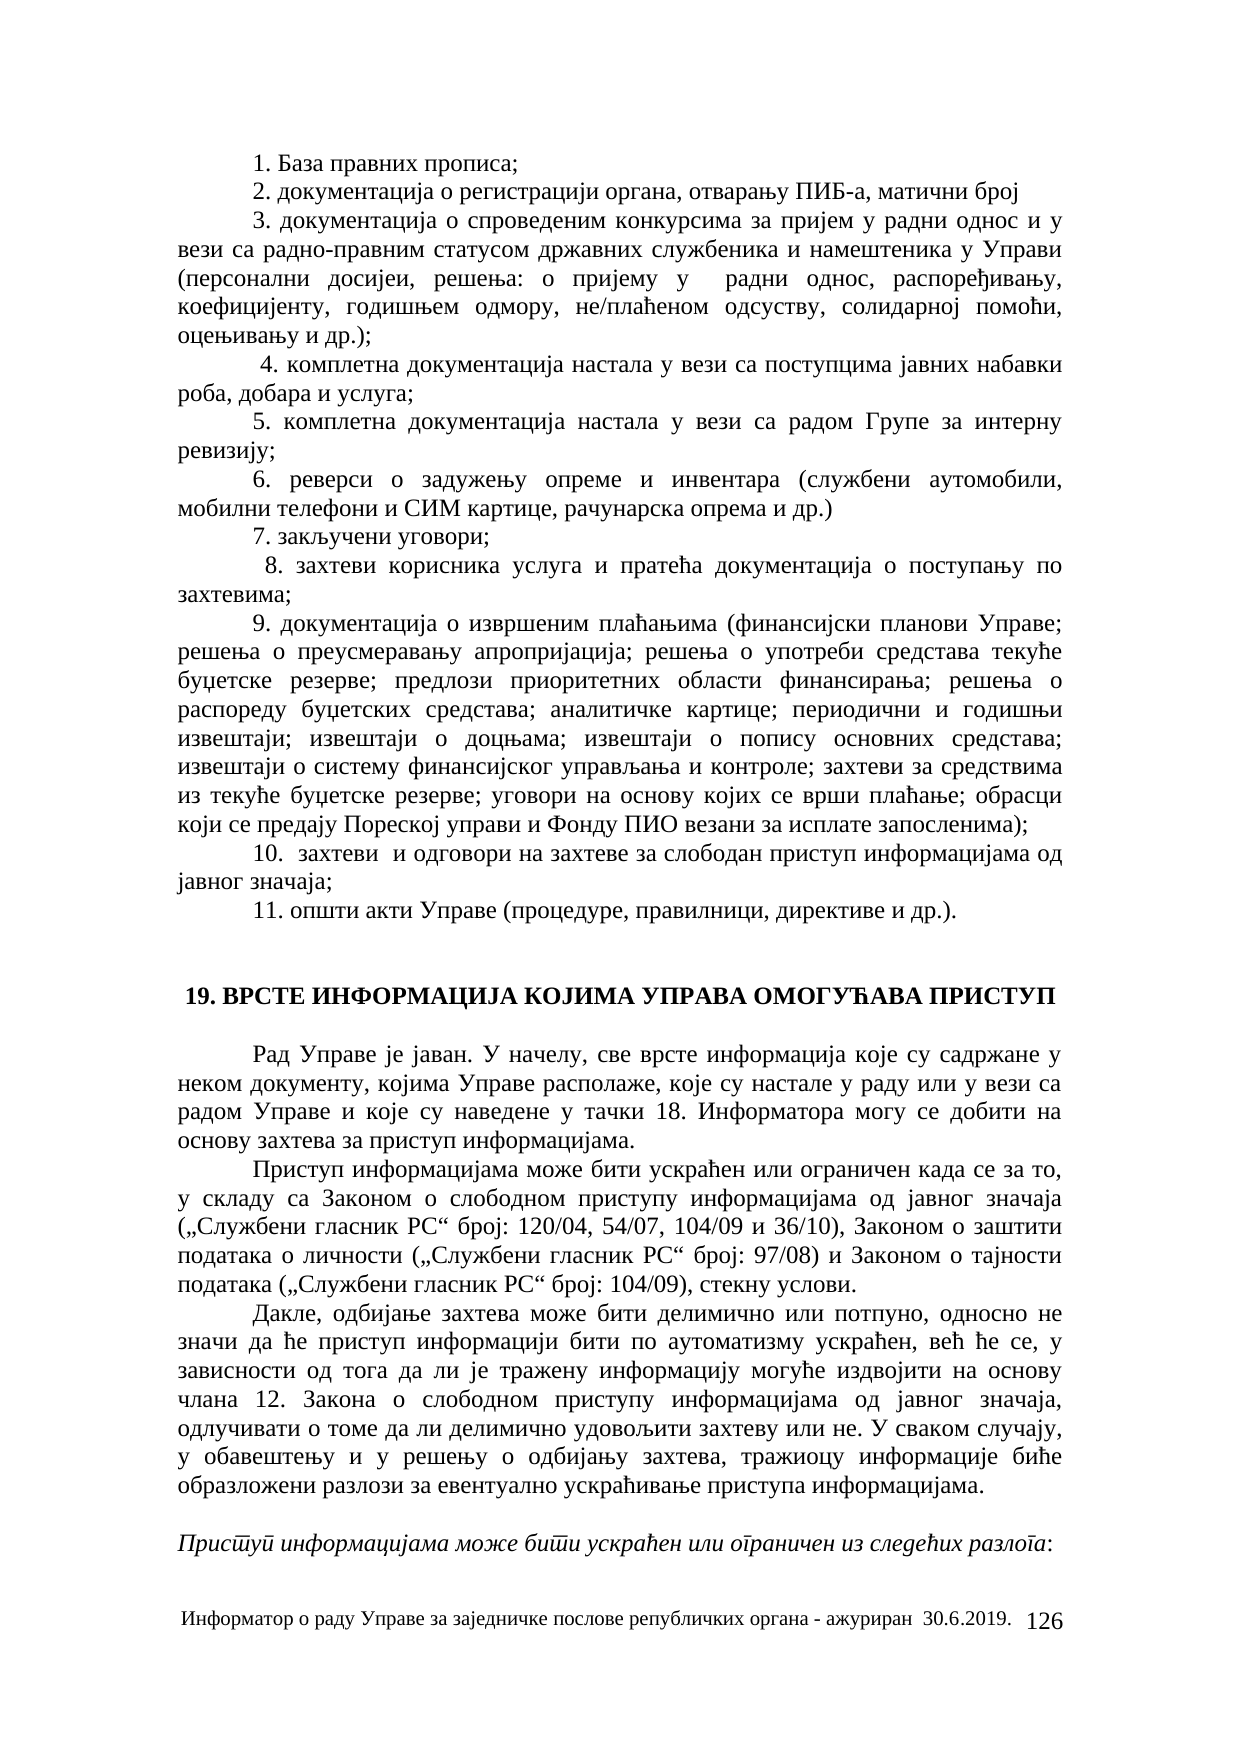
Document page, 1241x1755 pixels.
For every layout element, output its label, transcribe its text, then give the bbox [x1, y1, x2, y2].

text 1. База правних прописа; [252, 148, 1063, 176]
text 7. закључени уговори; [177, 521, 1063, 550]
text 8. захтеви корисника услуга и пратећа документација о поступању по захтевима; [177, 550, 1063, 608]
text Рад Управе је јаван. У начелу, све врсте информација које су садржане у неком документу, којима Управе располаже, које су настале у раду или у вези са радом Управе и које су наведене у тачки 18. Информатора могу се добити на основу захтева за приступ информацијама. [177, 1039, 1063, 1154]
text 6. реверси о задужењу опреме и инвентара (службени аутомобили, мобилни телефони и СИМ картице, рачунарска опрема и др.) [177, 464, 1063, 521]
text 2. документација о регистрацији органа, отварању ПИБ-а, матични број [252, 176, 1063, 205]
text 3. документација о спроведеним конкурсима за пријем у радни однос и у вези са радно-правним статусом државних службеника и намештеника у Управи (персонални досијеи, решења: о пријему у радни однос, распоређивању, коефицијенту, годишњем одмору, не/плаћеном одсуству, солидарној помоћи, оцењивању и др.); [177, 205, 1063, 349]
text Приступ информацијама може бити ускраћен или ограничен када се за то, у складу са Законом о слободном приступу информацијама од јавног значаја („Службени гласник РС“ број: 120/04, 54/07, 104/09 и 36/10), Законом о заштити података о личности („Службени гласник РС“ број: 97/08) и Законом о тајности података („Службени гласник РС“ број: 104/09), стекну услови. [177, 1154, 1063, 1298]
text 19. ВРСТЕ ИНФОРМАЦИЈА КОЈИМА УПРАВА ОМОГУЋАВА ПРИСТУП [177, 981, 1063, 1010]
text 5. комплетна документација настала у вези са радом Групе за интерну ревизију; [177, 406, 1063, 464]
text Дакле, одбијање захтева може бити делимично или потпуно, односно не значи да ће приступ информацији бити по аутоматизму ускраћен, већ ће се, у зависности од тога да ли је тражену информацију могуће издвојити на основу члана 12. Закона о слободном приступу информацијама од јавног значаја, одлучивати о томе да ли делимично удовољити захтеву или не. У сваком случају, у обавештењу и у решењу о одбијању захтева, тражиоцу информације биће образложени разлози за евентуално ускраћивање приступа информацијама. [177, 1298, 1063, 1499]
text 9. документација о извршеним плаћањима (финансијски планови Управе; решења о преусмеравању апропријација; решења о употреби средстава текуће буџетске резерве; предлози приоритетних области финансирања; решења о распореду буџетских средстава; аналитичке картице; периодични и годишњи извештаји; извештаји о доцњама; извештаји о попису основних средстава; извештаји о систему финансијског управљања и контроле; захтеви за средствима из текуће буџетске резерве; уговори на основу којих се врши плаћање; обрасци који се предају Пореској управи и Фонду ПИО везани за исплате запосленима); [177, 608, 1063, 838]
text 11. општи акти Управе (процедуре, правилници, директиве и др.). [177, 895, 1063, 924]
text 10. захтеви и одговори на захтеве за слободан приступ информацијама од јавног значаја; [177, 838, 1063, 895]
text 4. комплетна документација настала у вези са поступцима јавних набавки роба, добара и услуга; [177, 349, 1063, 406]
text Приступ информацијама може бити ускраћен или ограничен из следећих разлога: [177, 1528, 1063, 1556]
